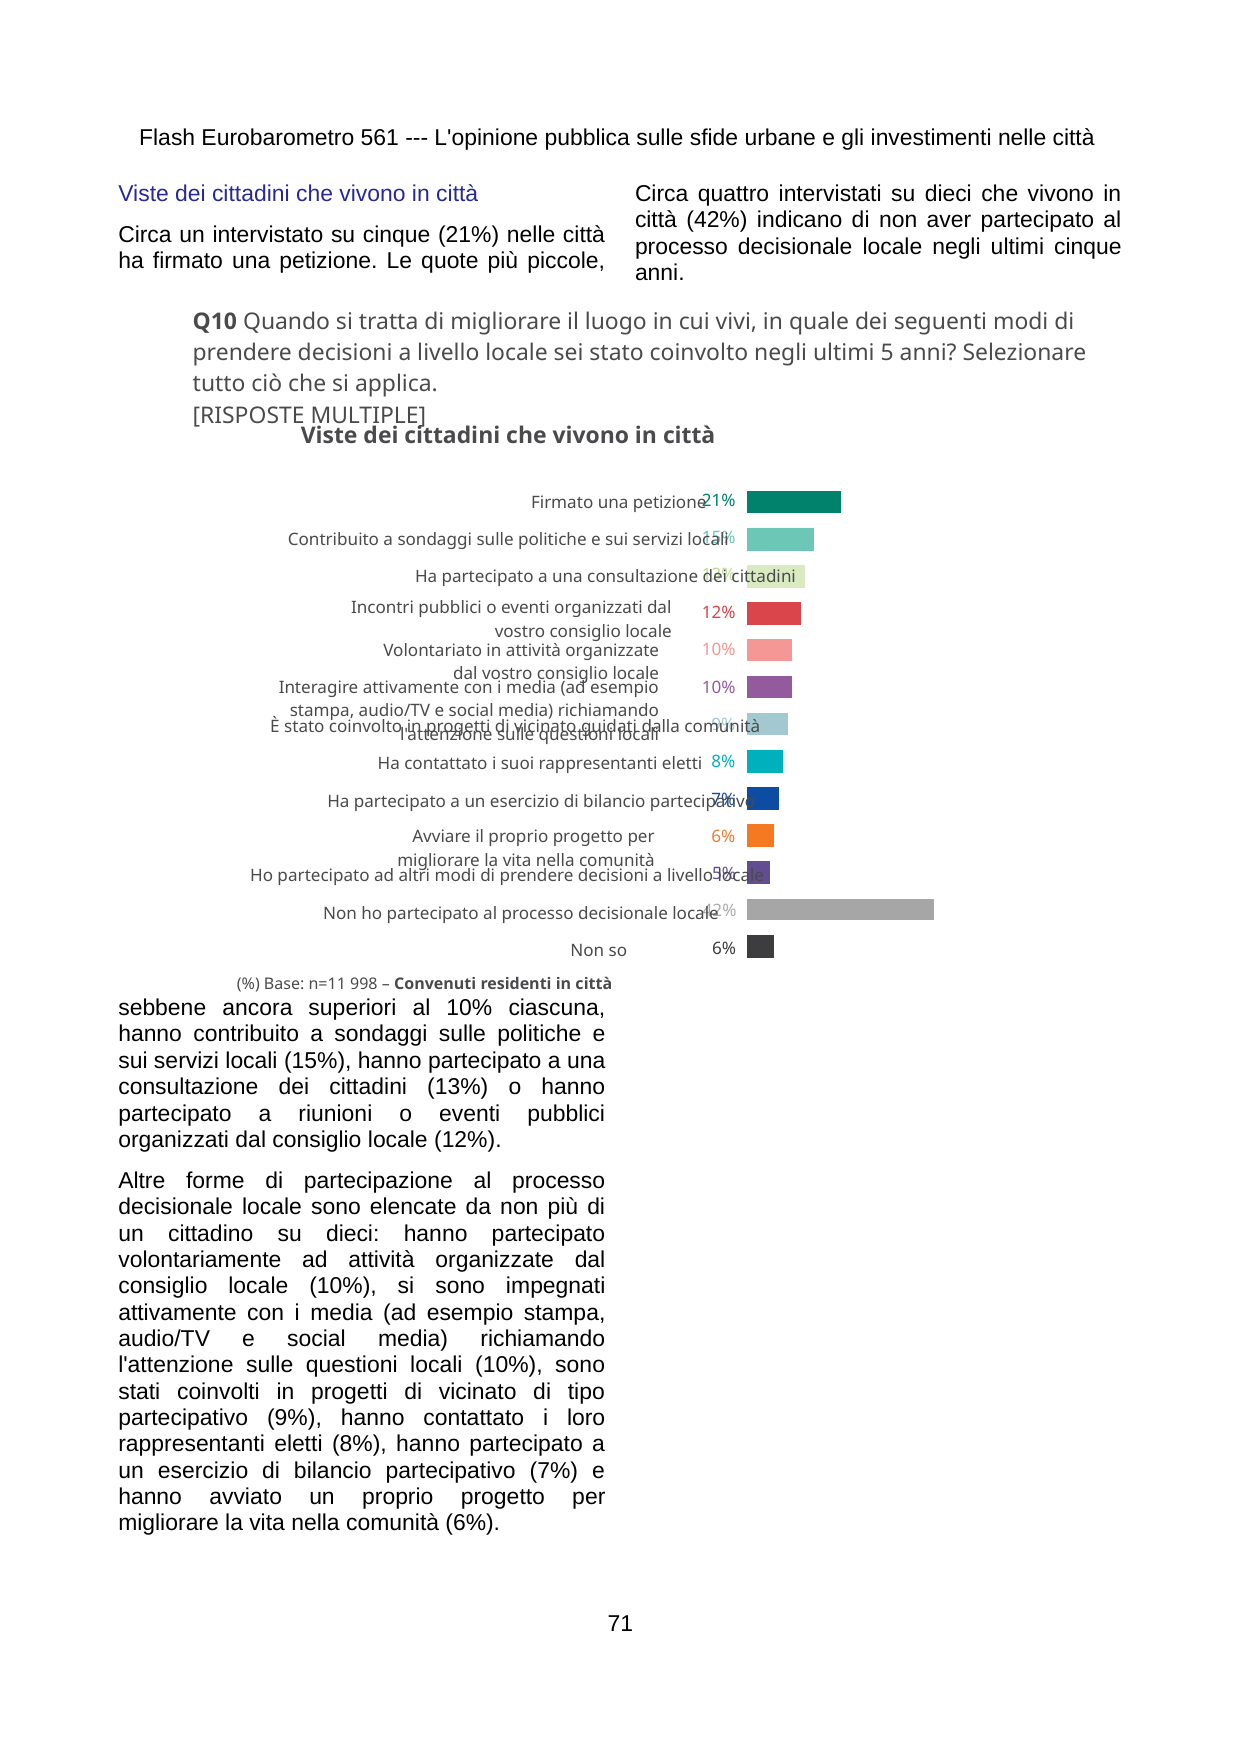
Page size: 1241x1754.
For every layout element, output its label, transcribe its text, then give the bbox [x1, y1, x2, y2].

text Circa un intervistato su cinque (21%) nelle città ha firmato una petizione. Le quote più piccole, sebbene ancora superiori al 10% ciascuna, hanno contribuito a sondaggi sulle politiche e sui servizi locali (15%), hanno partecipato a una consultazione dei cittadini (13%) o hanno partecipato a riunioni o eventi pubblici organizzati dal consiglio locale (12%). [118, 221, 605, 1152]
text Viste dei cittadini che vivono in città [118, 180, 605, 206]
text Circa quattro intervistati su dieci che vivono in città (42%) indicano di non aver partecipato al processo decisionale locale negli ultimi cinque anni. [635, 180, 1122, 285]
text Altre forme di partecipazione al processo decisionale locale sono elencate da non più di un cittadino su dieci: hanno partecipato volontariamente ad attività organizzate dal consiglio locale (10%), si sono impegnati attivamente con i media (ad esempio stampa, audio/TV e social media) richiamando l'attenzione sulle questioni locali (10%), sono stati coinvolti in progetti di vicinato di tipo partecipativo (9%), hanno contattato i loro rappresentanti eletti (8%), hanno partecipato a un esercizio di bilancio partecipativo (7%) e hanno avviato un proprio progetto per migliorare la vita nella comunità (6%). [118, 1167, 605, 1536]
